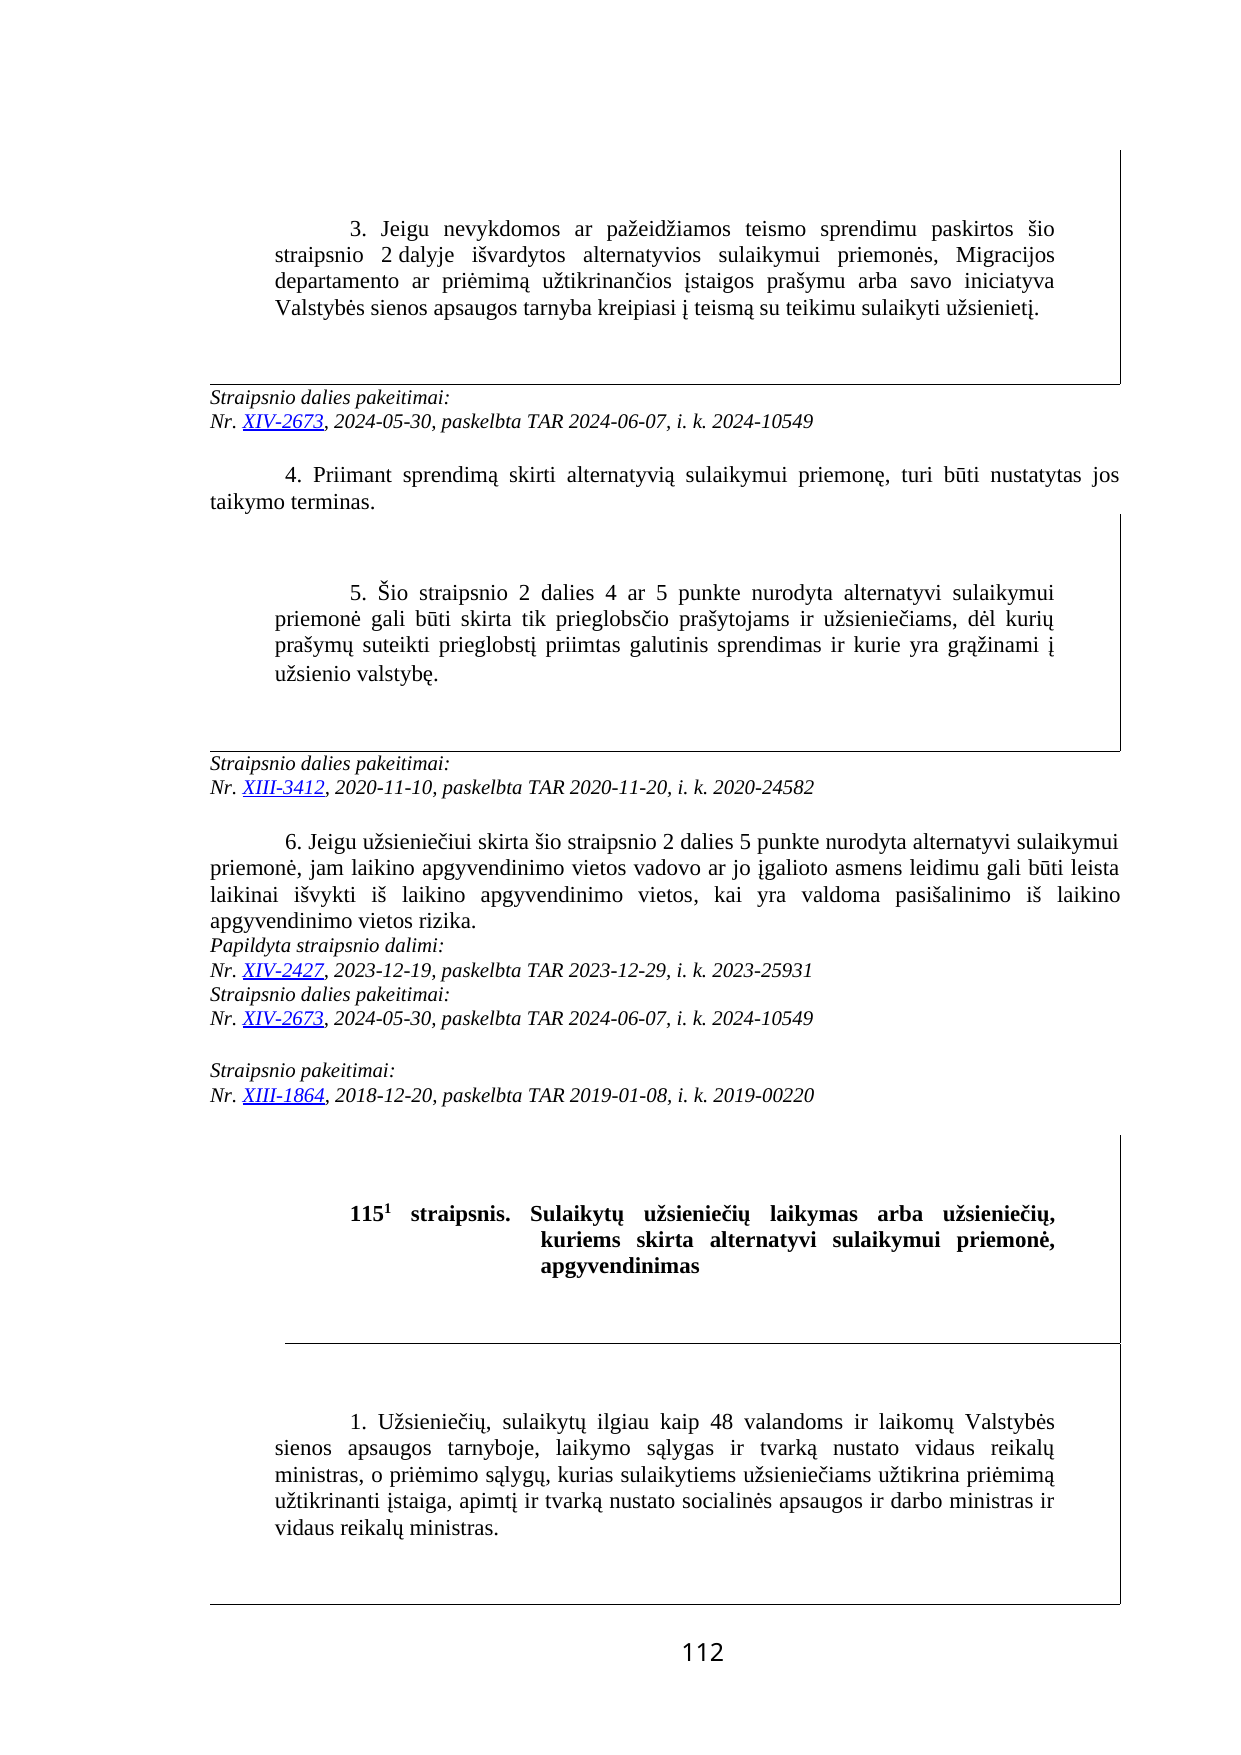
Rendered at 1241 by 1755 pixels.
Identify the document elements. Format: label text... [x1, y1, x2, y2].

text Straipsnio pakeitimai: [210, 1058, 1120, 1082]
text Nr. XIV-2673, 2024-05-30, paskelbta TAR 2024-06-07, i. k. 2024-10549 [210, 1006, 1120, 1030]
text Nr. XIV-2427, 2023-12-19, paskelbta TAR 2023-12-29, i. k. 2023-25931 [210, 957, 1120, 982]
text 1151 straipsnis. Sulaikytų užsieniečių laikymas arba užsieniečių, kuriems skirta alternatyvi sulaikymui priemonė, apgyvendinimas [285, 1135, 1120, 1343]
text 3. Jeigu nevykdomos ar pažeidžiamos teismo sprendimu paskirtos šio straipsnio 2 dalyje išvardytos alternatyvios sulaikymui priemonės, Migracijos departamento ar priėmimą užtikrinančios įstaigos prašymu arba savo iniciatyva Valstybės sienos apsaugos tarnyba kreipiasi į teismą su teikimu sulaikyti užsienietį. [210, 150, 1120, 384]
text 6. Jeigu užsieniečiui skirta šio straipsnio 2 dalies 5 punkte nurodyta alternatyvi sulaikymui priemonė, jam laikino apgyvendinimo vietos vadovo ar jo įgalioto asmens leidimu gali būti leista laikinai išvykti iš laikino apgyvendinimo vietos, kai yra valdoma pasišalinimo iš laikino apgyvendinimo vietos rizika. [210, 828, 1120, 933]
text 5. Šio straipsnio 2 dalies 4 ar 5 punkte nurodyta alternatyvi sulaikymui priemonė gali būti skirta tik prieglobsčio prašytojams ir užsieniečiams, dėl kurių prašymų suteikti prieglobstį priimtas galutinis sprendimas ir kurie yra grąžinami į užsienio valstybę. [210, 514, 1120, 751]
text 1. Užsieniečių, sulaikytų ilgiau kaip 48 valandoms ir laikomų Valstybės sienos apsaugos tarnyboje, laikymo sąlygas ir tvarką nustato vidaus reikalų ministras, o priėmimo sąlygų, kurias sulaikytiems užsieniečiams užtikrina priėmimą užtikrinanti įstaiga, apimtį ir tvarką nustato socialinės apsaugos ir darbo ministras ir vidaus reikalų ministras. [210, 1343, 1120, 1604]
text Straipsnio dalies pakeitimai: [210, 384, 1120, 409]
text Nr. XIV-2673, 2024-05-30, paskelbta TAR 2024-06-07, i. k. 2024-10549 [210, 409, 1120, 433]
text Papildyta straipsnio dalimi: [210, 933, 1120, 957]
text 4. Priimant sprendimą skirti alternatyvią sulaikymui priemonę, turi būti nustatytas jos taikymo terminas. [210, 461, 1120, 514]
text Nr. XIII-1864, 2018-12-20, paskelbta TAR 2019-01-08, i. k. 2019-00220 [210, 1082, 1120, 1107]
text Straipsnio dalies pakeitimai: [210, 982, 1120, 1006]
text Nr. XIII-3412, 2020-11-10, paskelbta TAR 2020-11-20, i. k. 2020-24582 [210, 775, 1120, 799]
text Straipsnio dalies pakeitimai: [210, 751, 1120, 775]
